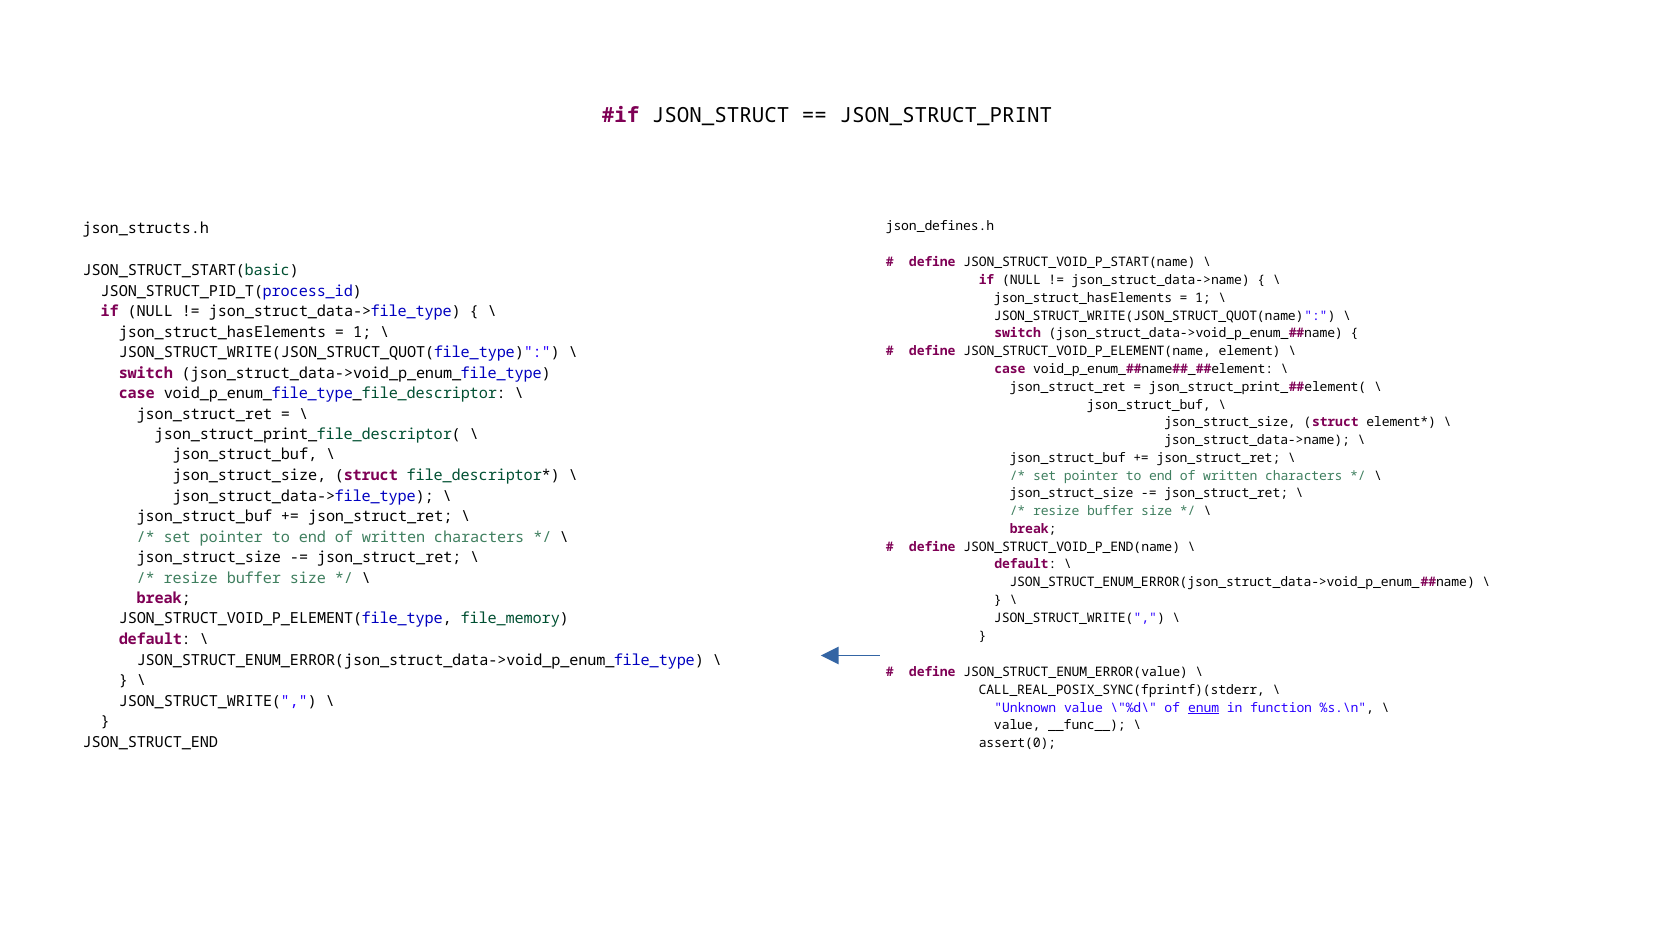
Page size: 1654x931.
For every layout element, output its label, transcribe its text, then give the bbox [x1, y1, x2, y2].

title #if JSON_STRUCT == JSON_STRUCT_PRINT [82, 37, 1571, 193]
list json_defines.h # define JSON_STRUCT_VOID_P_START(name) \ if (NULL != json_struct_data->name) { \ json_struct_hasElements = 1; \ JSON_STRUCT_WRITE(JSON_STRUCT_QUOT(name)":") \ switch (json_struct_data->void_p_enum_##name) { # define JSON_STRUCT_VOID_P_ELEMENT(name, element) \ case void_p_enum_##name##_##element: \ json_struct_ret = json_struct_print_##element( \ json_struct_buf, \ json_struct_size, (struct element*) \ json_struct_data->name); \ json_struct_buf += json_struct_ret; \ /* set pointer to end of written characters */ \ json_struct_size -= json_struct_ret; \ /* resize buffer size */ \ break; # define JSON_STRUCT_VOID_P_END(name) \ default: \ JSON_STRUCT_ENUM_ERROR(json_struct_data->void_p_enum_##name) \ } \ JSON_STRUCT_WRITE(",") \ } # define JSON_STRUCT_ENUM_ERROR(value) \ CALL_REAL_POSIX_SYNC(fprintf)(stderr, \ "Unknown value \"%d\" of enum in function %s.\n", \ value, __func__); \ assert(0); [885, 216, 1571, 756]
list json_structs.h JSON_STRUCT_START(basic) JSON_STRUCT_PID_T(process_id) if (NULL != json_struct_data->file_type) { \ json_struct_hasElements = 1; \ JSON_STRUCT_WRITE(JSON_STRUCT_QUOT(file_type)":") \ switch (json_struct_data->void_p_enum_file_type) case void_p_enum_file_type_file_descriptor: \ json_struct_ret = \ json_struct_print_file_descriptor( \ json_struct_buf, \ json_struct_size, (struct file_descriptor*) \ json_struct_data->file_type); \ json_struct_buf += json_struct_ret; \ /* set pointer to end of written characters */ \ json_struct_size -= json_struct_ret; \ /* resize buffer size */ \ break; JSON_STRUCT_VOID_P_ELEMENT(file_type, file_memory) default: \ JSON_STRUCT_ENUM_ERROR(json_struct_data->void_p_enum_file_type) \ } \ JSON_STRUCT_WRITE(",") \ } JSON_STRUCT_END [82, 217, 827, 758]
